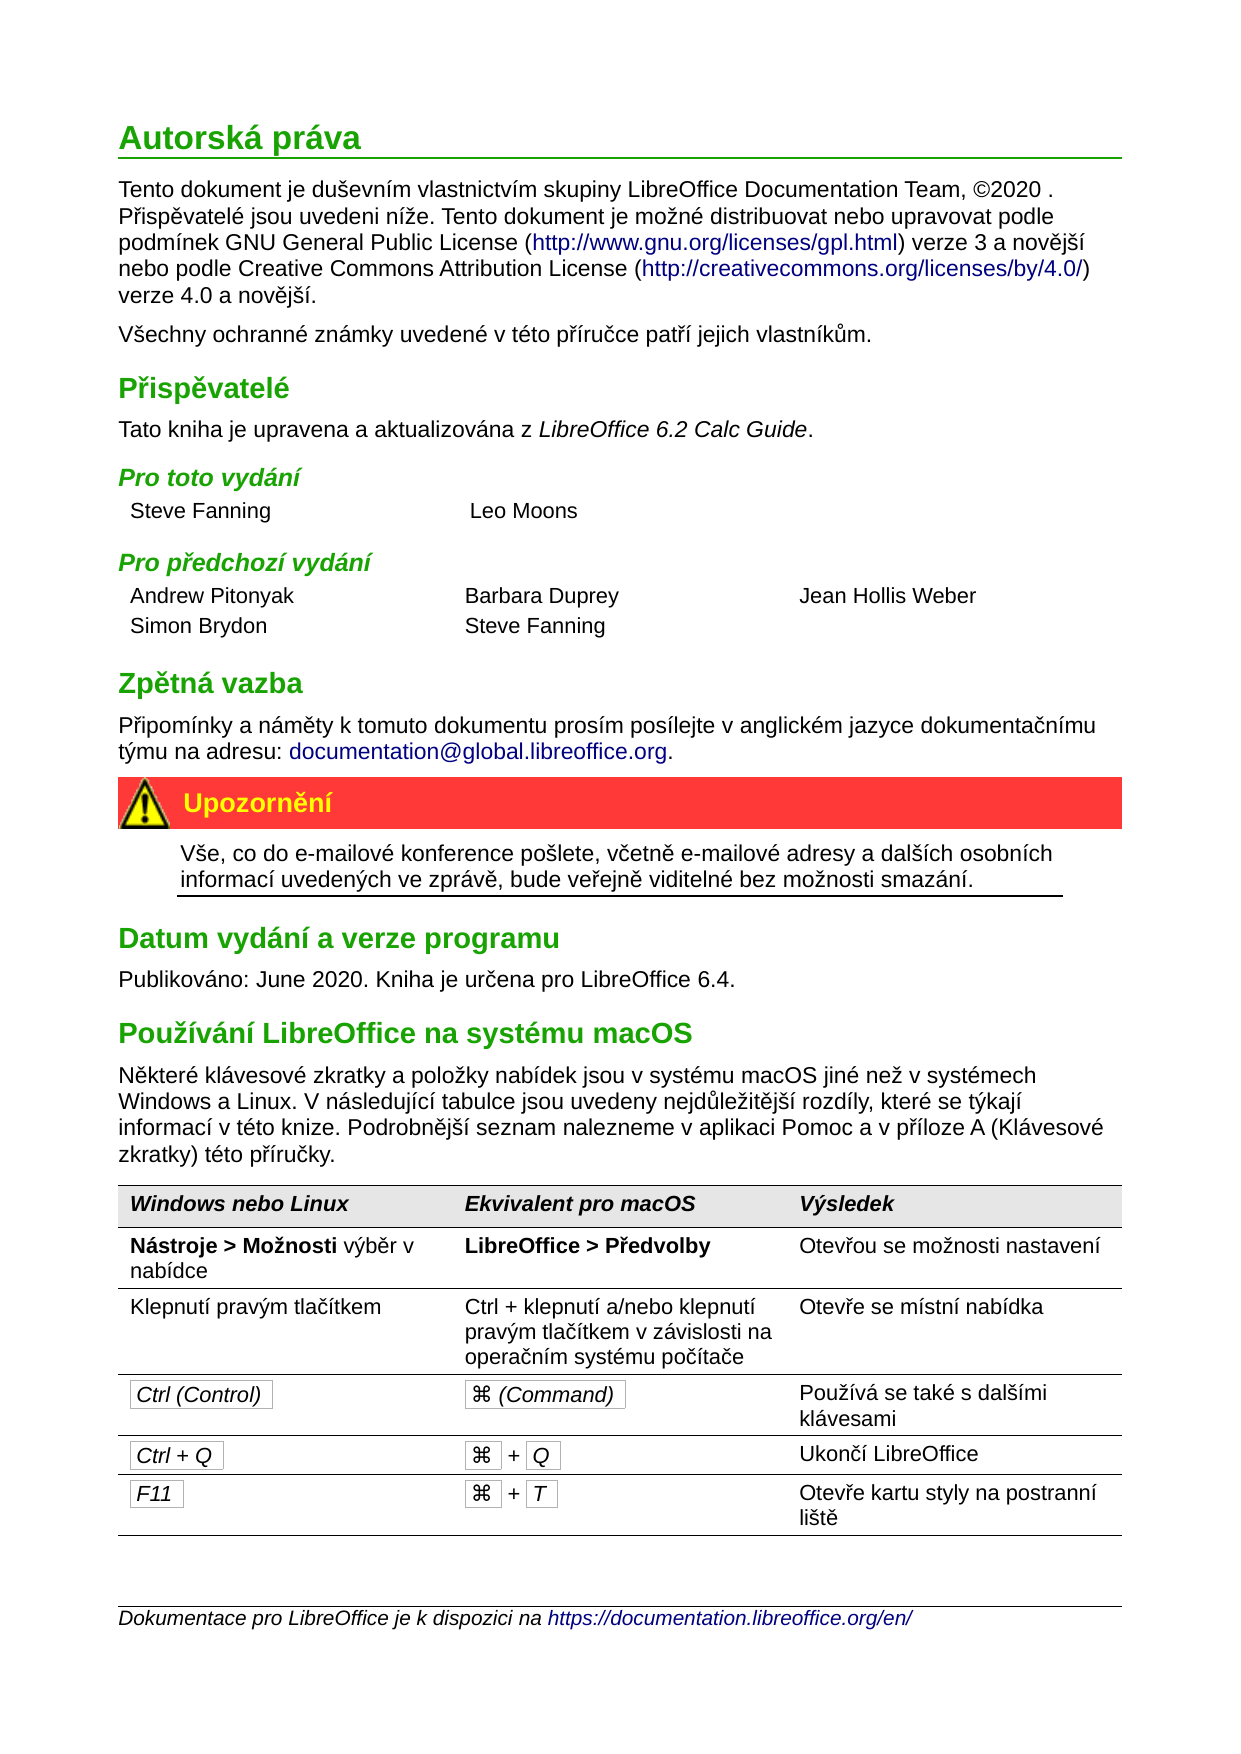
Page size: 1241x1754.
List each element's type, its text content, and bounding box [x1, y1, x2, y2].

table_cell Ctrl (Control) [118, 1375, 453, 1435]
table_header Leo Moons [458, 498, 789, 527]
table_header Windows nebo Linux [118, 1186, 453, 1227]
subtitle Datum vydání a verze programu [118, 921, 1122, 954]
table_cell Otevře se místní nabídka [787, 1289, 1122, 1374]
text Některé klávesové zkratky a položky nabídek jsou v systému macOS jiné než v systémech Windows a Linux. V následující tabulce jsou uvedeny nejdůležitější rozdíly, které se týkají informací v této knize. Podrobnější seznam nalezneme v aplikaci Pomoc a v příloze A (Klávesové zkratky) této příručky. [118, 1062, 1122, 1167]
table_cell Ctrl + Q [118, 1436, 453, 1474]
subtitle Autorská práva [118, 118, 1122, 157]
table_cell Steve Fanning [453, 613, 787, 643]
table_header [789, 498, 1122, 527]
table_cell Ctrl + klepnutí a/nebo klepnutí pravým tlačítkem v závislosti na operačním systému počítače [453, 1289, 787, 1374]
subtitle Upozornění [170, 777, 1122, 829]
table_header Steve Fanning [118, 498, 458, 527]
table_cell ⌘ + Q [453, 1436, 787, 1474]
table_cell ⌘ + T [453, 1475, 787, 1535]
table_header Jean Hollis Weber [788, 583, 1122, 613]
text Tato kniha je upravena a aktualizována z LibreOffice 6.2 Calc Guide. [118, 416, 1122, 442]
text Všechny ochranné známky uvedené v této příručce patří jejich vlastníkům. [118, 321, 1122, 347]
table_header Výsledek [787, 1186, 1122, 1227]
subtitle Používání LibreOffice na systému macOS [118, 1016, 1122, 1050]
table_header Andrew Pitonyak [118, 583, 453, 613]
table_cell Simon Brydon [118, 613, 453, 643]
table_header Barbara Duprey [453, 583, 787, 613]
subtitle Zpětná vazba [118, 666, 1122, 700]
table_cell [788, 613, 1122, 643]
text Připomínky a náměty k tomuto dokumentu prosím posílejte v anglickém jazyce dokumentačnímu týmu na adresu: documentation@global.libreoffice.org. [118, 712, 1122, 764]
subtitle Pro toto vydání [118, 463, 1122, 492]
table_cell Klepnutí pravým tlačítkem [118, 1289, 453, 1374]
table_cell LibreOffice > Předvolby [453, 1228, 787, 1288]
picture [119, 777, 170, 829]
text Tento dokument je duševním vlastnictvím skupiny LibreOffice Documentation Team, ©2020 . Přispěvatelé jsou uvedeni níže. Tento dokument je možné distribuovat nebo upravovat podle podmínek GNU General Public License (http://www.gnu.org/licenses/gpl.html) verze 3 a novější nebo podle Creative Commons Attribution License (http://creativecommons.org/licenses/by/4.0/) verze 4.0 a novější. [118, 176, 1122, 308]
subtitle Pro předchozí vydání [118, 548, 1122, 577]
table_cell ⌘ (Command) [453, 1375, 787, 1435]
table_cell Otevřou se možnosti nastavení [787, 1228, 1122, 1288]
text Vše, co do e-mailové konference pošlete, včetně e-mailové adresy a dalších osobních informací uvedených ve zprávě, bude veřejně viditelné bez možnosti smazání. [177, 837, 1063, 895]
table_header Ekvivalent pro macOS [453, 1186, 787, 1227]
table_cell Otevře kartu styly na postranní liště [787, 1475, 1122, 1535]
table_cell Ukončí LibreOffice [787, 1436, 1122, 1474]
table_cell Používá se také s dalšími klávesami [787, 1375, 1122, 1435]
subtitle Přispěvatelé [118, 371, 1122, 404]
table_cell Nástroje > Možnosti výběr v nabídce [118, 1228, 453, 1288]
table_cell F11 [118, 1475, 453, 1535]
text Publikováno: červen 2020. Kniha je určena pro LibreOffice 6.4. [118, 966, 1122, 993]
